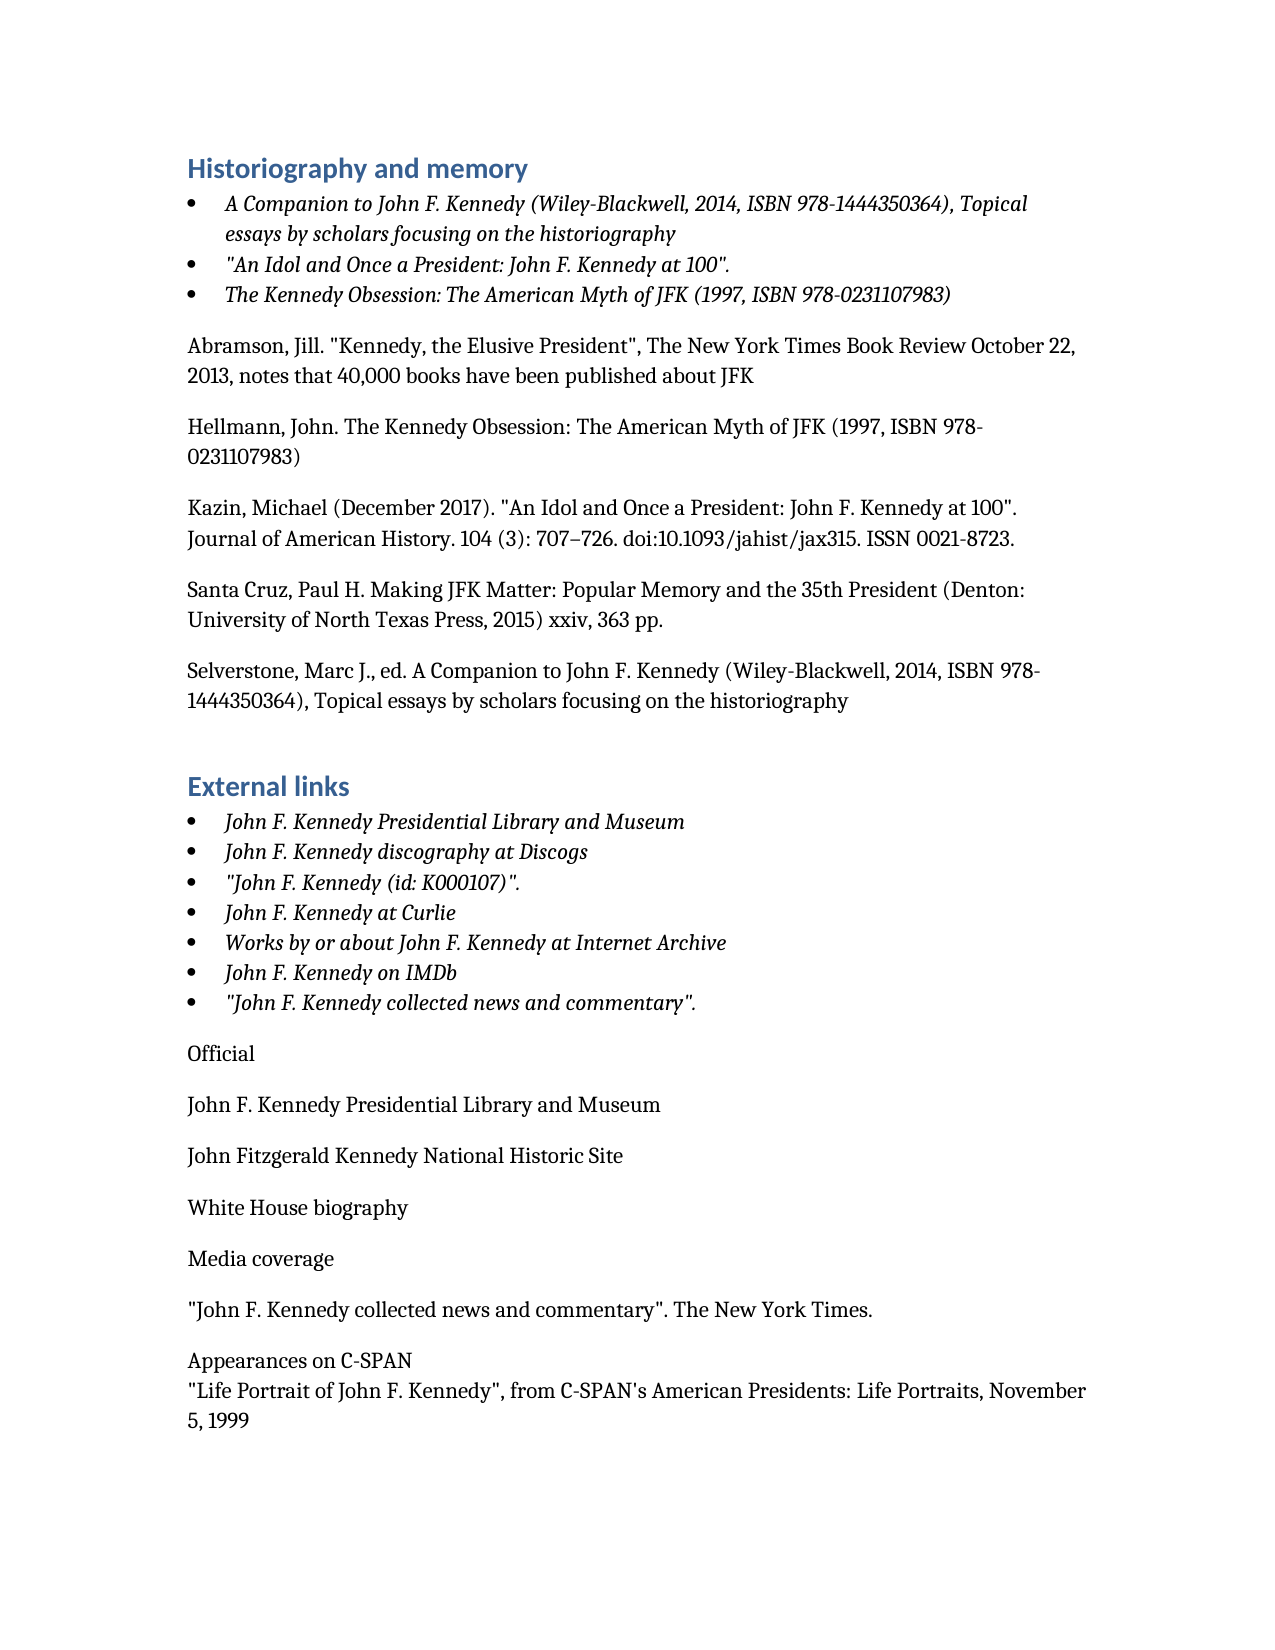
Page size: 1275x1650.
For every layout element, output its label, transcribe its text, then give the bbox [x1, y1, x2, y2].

text Kazin, Michael (December 2017). "An Idol and Once a President: John F. Kennedy at 100". Journal of American History. 104 (3): 707–726. doi:10.1093/jahist/jax315. ISSN 0021-8723. [187, 495, 1087, 552]
list Works by or about John F. Kennedy at Internet Archive [187, 930, 1087, 956]
text John Fitzgerald Kennedy National Historic Site [187, 1143, 1087, 1170]
text Hellmann, John. The Kennedy Obsession: The American Myth of JFK (1997, ISBN 978-0231107983) [187, 414, 1087, 470]
list John F. Kennedy Presidential Library and Museum [187, 809, 1087, 835]
list A Companion to John F. Kennedy (Wiley-Blackwell, 2014, ISBN 978-1444350364), Topical essays by scholars focusing on the historiography [187, 191, 1087, 247]
text Official [187, 1041, 1087, 1068]
list John F. Kennedy at Curlie [187, 899, 1087, 926]
text Santa Cruz, Paul H. Making JFK Matter: Popular Memory and the 35th President (Denton: University of North Texas Press, 2015) xxiv, 363 pp. [187, 576, 1087, 633]
text Selverstone, Marc J., ed. A Companion to John F. Kennedy (Wiley-Blackwell, 2014, ISBN 978-1444350364), Topical essays by scholars focusing on the historiography [187, 658, 1087, 714]
text Appearances on C-SPAN "Life Portrait of John F. Kennedy", from C-SPAN's American Presidents: Life Portraits, November 5, 1999 [187, 1347, 1087, 1434]
list "John F. Kennedy collected news and commentary". [187, 990, 1087, 1017]
list John F. Kennedy discography at Discogs [187, 839, 1087, 866]
list The Kennedy Obsession: The American Myth of JFK (1997, ISBN 978-0231107983) [187, 282, 1087, 308]
text "John F. Kennedy collected news and commentary". The New York Times. [187, 1296, 1087, 1323]
text White House biography [187, 1194, 1087, 1221]
subtitle Historiography and memory [187, 150, 1087, 186]
list "John F. Kennedy (id: K000107)". [187, 869, 1087, 896]
list "An Idol and Once a President: John F. Kennedy at 100". [187, 251, 1087, 278]
subtitle External links [187, 768, 1087, 804]
list John F. Kennedy on IMDb [187, 960, 1087, 986]
text Media coverage [187, 1245, 1087, 1272]
text Abramson, Jill. "Kennedy, the Elusive President", The New York Times Book Review October 22, 2013, notes that 40,000 books have been published about JFK [187, 333, 1087, 389]
text John F. Kennedy Presidential Library and Museum [187, 1092, 1087, 1119]
